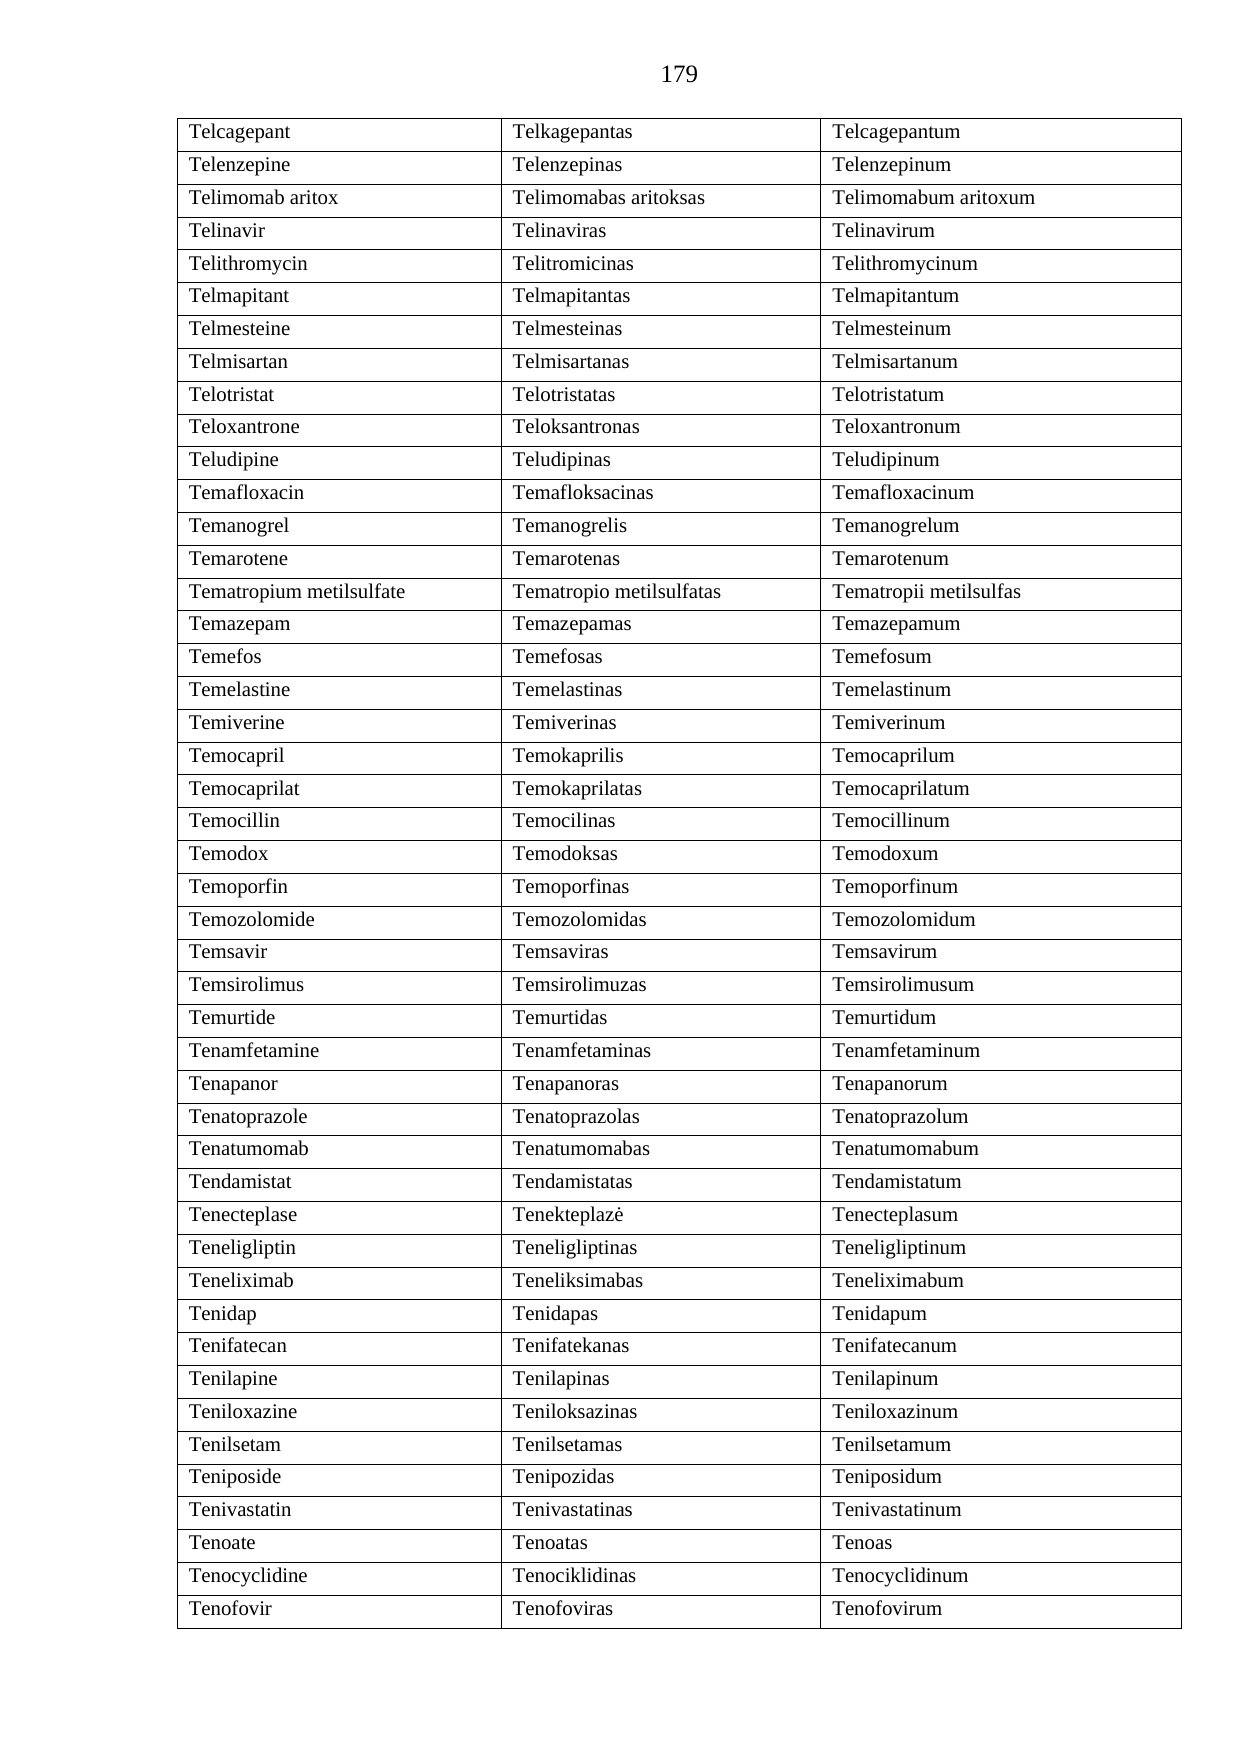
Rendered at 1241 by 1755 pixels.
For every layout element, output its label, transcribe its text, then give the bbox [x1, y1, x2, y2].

table_cell Telmesteinum [821, 316, 1181, 348]
table_cell Telimomabas aritoksas [502, 185, 820, 217]
table_cell Temozolomidum [821, 907, 1181, 938]
table_cell Temsaviras [502, 940, 820, 971]
table_cell Temiverinum [821, 710, 1181, 742]
table_cell Tenilapine [178, 1366, 501, 1398]
table_cell Tenatumomabum [821, 1136, 1181, 1168]
table_cell Telmesteine [178, 316, 501, 348]
table_cell Temazepam [178, 611, 501, 643]
table_cell Telkagepantas [502, 119, 820, 151]
table_cell Temazepamum [821, 611, 1181, 643]
table_cell Tenofovirum [821, 1596, 1181, 1627]
table_cell Telenzepinas [502, 152, 820, 184]
table_cell Tendamistatum [821, 1169, 1181, 1201]
table_cell Temanogrel [178, 513, 501, 545]
table_cell Telmapitantum [821, 283, 1181, 315]
table_cell Temocaprilum [821, 743, 1181, 774]
table_cell Tenamfetaminum [821, 1038, 1181, 1070]
table_cell Tematropium metilsulfate [178, 579, 501, 610]
table_cell Temafloksacinas [502, 480, 820, 512]
table_cell Tenatoprazolas [502, 1104, 820, 1135]
table_cell Tenilapinum [821, 1366, 1181, 1398]
table_cell Tematropio metilsulfatas [502, 579, 820, 610]
table_cell Temoporfinum [821, 874, 1181, 906]
table_cell Temoporfin [178, 874, 501, 906]
table_cell Temodoksas [502, 841, 820, 873]
table_cell Tenecteplase [178, 1202, 501, 1234]
table_cell Temoporfinas [502, 874, 820, 906]
table_cell Temefosum [821, 644, 1181, 676]
table_cell Tenifatecanum [821, 1333, 1181, 1365]
table_cell Tenofoviras [502, 1596, 820, 1627]
table_cell Teneligliptinum [821, 1235, 1181, 1267]
table_cell Tenilsetamas [502, 1432, 820, 1463]
table_cell Tenilsetamum [821, 1432, 1181, 1463]
table_cell Teniposidum [821, 1465, 1181, 1496]
table_cell Temiverinas [502, 710, 820, 742]
table_cell Tenatumomabas [502, 1136, 820, 1168]
table_cell Temocapril [178, 743, 501, 774]
table_cell Telenzepinum [821, 152, 1181, 184]
table_cell Teneligliptin [178, 1235, 501, 1267]
table_cell Telimomabum aritoxum [821, 185, 1181, 217]
table_cell Teloksantronas [502, 415, 820, 446]
table_cell Tenivastatinas [502, 1497, 820, 1529]
table_cell Tenoas [821, 1530, 1181, 1562]
table_cell Temurtide [178, 1005, 501, 1037]
table_cell Temelastinum [821, 677, 1181, 709]
table_cell Teniposide [178, 1465, 501, 1496]
table_cell Temocaprilatum [821, 775, 1181, 807]
table_cell Telmisartanum [821, 349, 1181, 381]
table_cell Teneligliptinas [502, 1235, 820, 1267]
table_cell Telithromycinum [821, 250, 1181, 282]
table_cell Tenapanoras [502, 1071, 820, 1102]
table_cell Tenidap [178, 1300, 501, 1332]
table_cell Telmesteinas [502, 316, 820, 348]
table_cell Teniloxazine [178, 1399, 501, 1431]
table_cell Tenidapas [502, 1300, 820, 1332]
table_cell Temodox [178, 841, 501, 873]
table_cell Teludipinum [821, 447, 1181, 479]
table_cell Temanogrelum [821, 513, 1181, 545]
table_cell Tenocyclidinum [821, 1563, 1181, 1595]
table_cell Temsirolimuzas [502, 972, 820, 1004]
table_cell Temazepamas [502, 611, 820, 643]
table_cell Tenekteplazė [502, 1202, 820, 1234]
table_cell Telotristatas [502, 382, 820, 413]
table_cell Temokaprilatas [502, 775, 820, 807]
table_cell Temiverine [178, 710, 501, 742]
table_cell Temafloxacin [178, 480, 501, 512]
table_cell Tendamistat [178, 1169, 501, 1201]
table_cell Temelastine [178, 677, 501, 709]
table_cell Temurtidum [821, 1005, 1181, 1037]
table_cell Telmapitantas [502, 283, 820, 315]
table_cell Telcagepantum [821, 119, 1181, 151]
table_cell Tematropii metilsulfas [821, 579, 1181, 610]
table_cell Tenociklidinas [502, 1563, 820, 1595]
table_cell Tenamfetaminas [502, 1038, 820, 1070]
table_cell Teloxantrone [178, 415, 501, 446]
table_cell Tenatoprazole [178, 1104, 501, 1135]
table_cell Temokaprilis [502, 743, 820, 774]
table_cell Tenamfetamine [178, 1038, 501, 1070]
table_cell Tenocyclidine [178, 1563, 501, 1595]
table_cell Temarotenas [502, 546, 820, 577]
table_cell Telotristat [178, 382, 501, 413]
table_cell Teneliksimabas [502, 1268, 820, 1299]
table_cell Temocillinum [821, 808, 1181, 840]
table_cell Telenzepine [178, 152, 501, 184]
table_cell Tenilsetam [178, 1432, 501, 1463]
table_cell Tenifatecan [178, 1333, 501, 1365]
table_cell Telitromicinas [502, 250, 820, 282]
table_cell Teniloksazinas [502, 1399, 820, 1431]
table_cell Tenecteplasum [821, 1202, 1181, 1234]
table_cell Tenofovir [178, 1596, 501, 1627]
table_cell Telimomab aritox [178, 185, 501, 217]
table_cell Temocillin [178, 808, 501, 840]
table_cell Temsavirum [821, 940, 1181, 971]
table_cell Tenatoprazolum [821, 1104, 1181, 1135]
table_cell Temefos [178, 644, 501, 676]
table_cell Tenipozidas [502, 1465, 820, 1496]
table_cell Temsavir [178, 940, 501, 971]
table_cell Telmisartan [178, 349, 501, 381]
table_cell Temozolomidas [502, 907, 820, 938]
table_cell Telinavirum [821, 218, 1181, 249]
table_cell Telmapitant [178, 283, 501, 315]
table_cell Telinavir [178, 218, 501, 249]
table_cell Telotristatum [821, 382, 1181, 413]
table_cell Telmisartanas [502, 349, 820, 381]
table_cell Tenoate [178, 1530, 501, 1562]
table_cell Temozolomide [178, 907, 501, 938]
table_cell Temurtidas [502, 1005, 820, 1037]
table_cell Temsirolimus [178, 972, 501, 1004]
table_cell Temarotenum [821, 546, 1181, 577]
table_cell Temocilinas [502, 808, 820, 840]
table_cell Tenidapum [821, 1300, 1181, 1332]
table_cell Temanogrelis [502, 513, 820, 545]
table_cell Temocaprilat [178, 775, 501, 807]
table_cell Tenilapinas [502, 1366, 820, 1398]
table_cell Teneliximab [178, 1268, 501, 1299]
table_cell Temodoxum [821, 841, 1181, 873]
table_cell Temarotene [178, 546, 501, 577]
table_cell Teludipinas [502, 447, 820, 479]
table_cell Teneliximabum [821, 1268, 1181, 1299]
table_cell Temafloxacinum [821, 480, 1181, 512]
table_cell Temsirolimusum [821, 972, 1181, 1004]
table_cell Temelastinas [502, 677, 820, 709]
table_cell Telinaviras [502, 218, 820, 249]
table_cell Telithromycin [178, 250, 501, 282]
table_cell Teloxantronum [821, 415, 1181, 446]
table_cell Tenapanor [178, 1071, 501, 1102]
table_cell Teludipine [178, 447, 501, 479]
table_cell Tenivastatinum [821, 1497, 1181, 1529]
table_cell Teniloxazinum [821, 1399, 1181, 1431]
table_cell Tenifatekanas [502, 1333, 820, 1365]
table_cell Tenatumomab [178, 1136, 501, 1168]
table_cell Temefosas [502, 644, 820, 676]
table_cell Tenapanorum [821, 1071, 1181, 1102]
table_cell Tenoatas [502, 1530, 820, 1562]
table_cell Tendamistatas [502, 1169, 820, 1201]
table_cell Tenivastatin [178, 1497, 501, 1529]
table_cell Telcagepant [178, 119, 501, 151]
